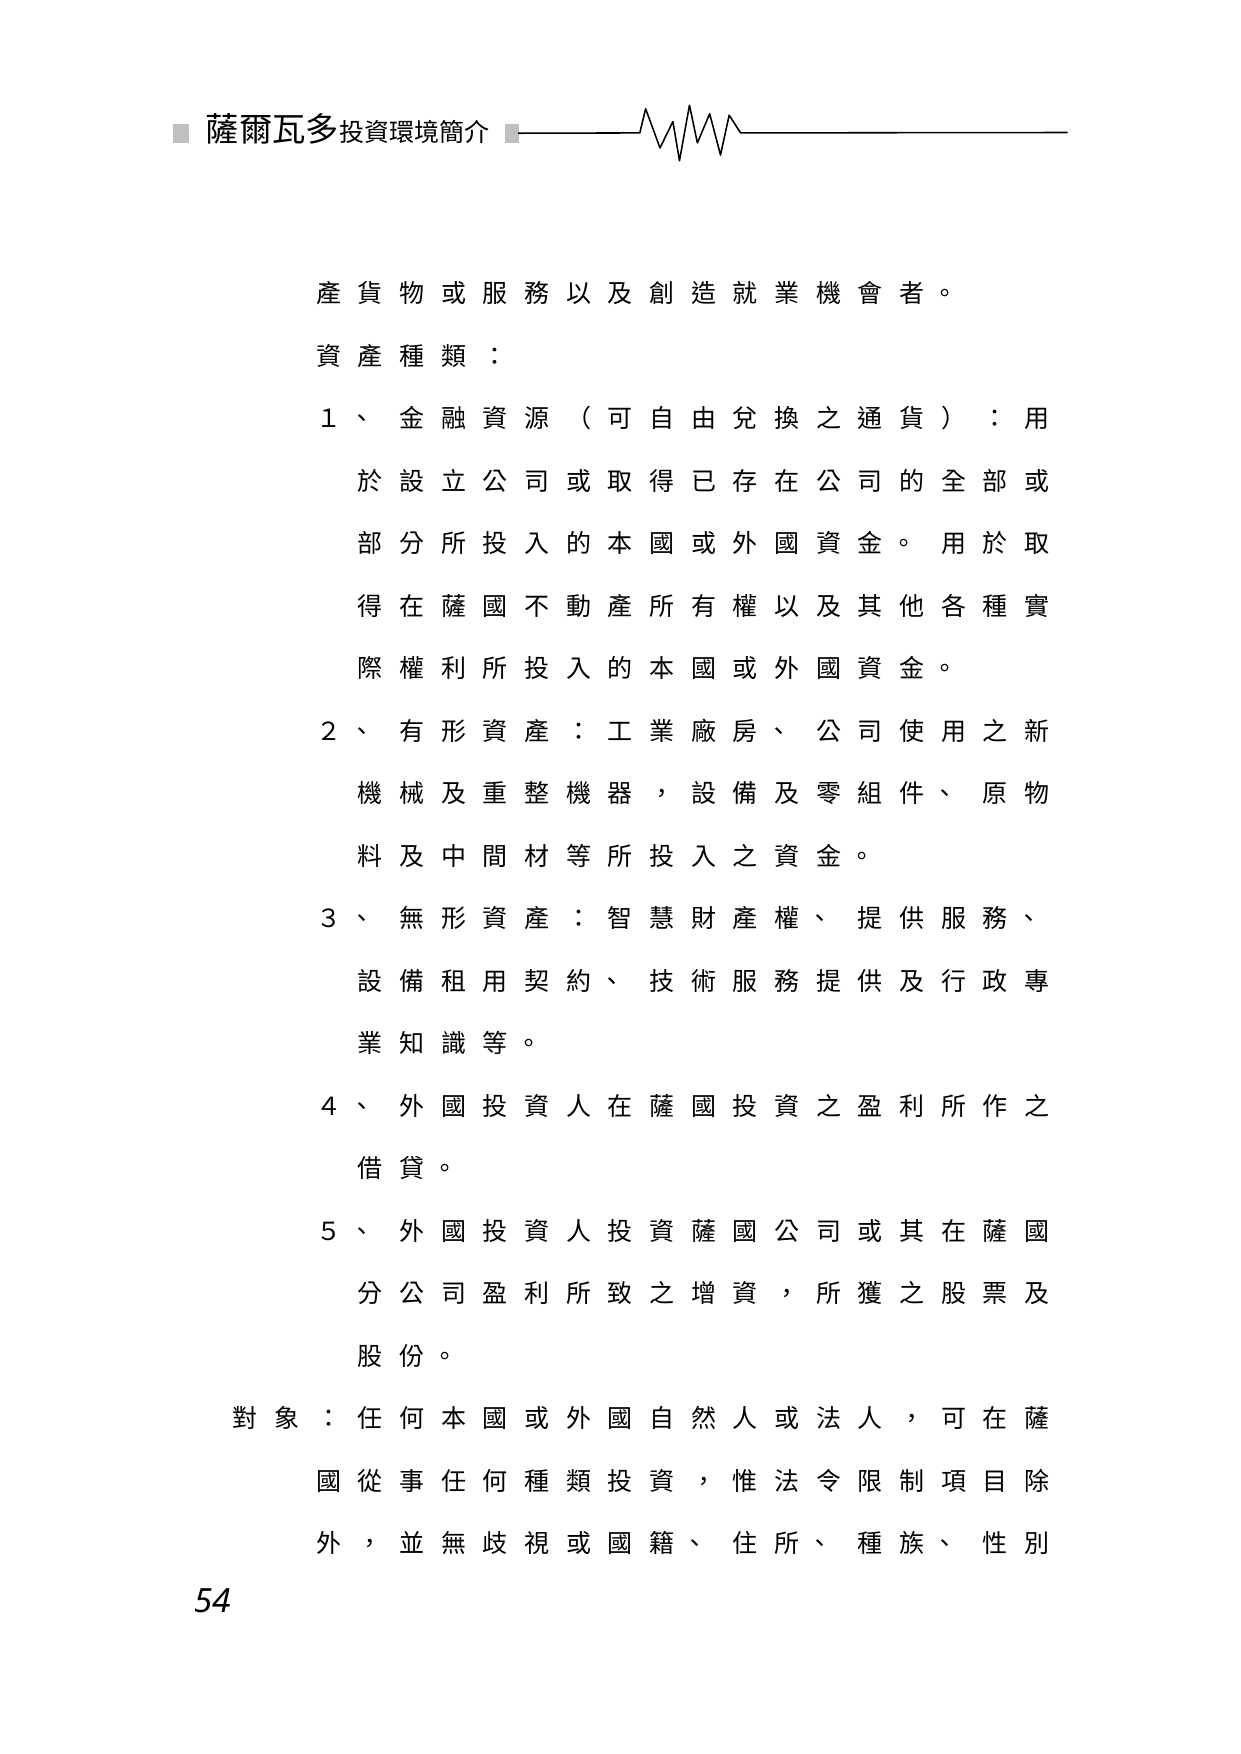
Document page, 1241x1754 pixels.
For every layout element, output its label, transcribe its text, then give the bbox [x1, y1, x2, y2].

text 資產種類： [281, 313, 1058, 375]
text ４、外國投資人在薩國投資之盈利所作之借貸。 [281, 1063, 1058, 1188]
text 產貨物或服務以及創造就業機會者。 [207, 250, 1058, 313]
text １、金融資源（可自由兌換之通貨）：用於設立公司或取得已存在公司的全部或部分所投入的本國或外國資金。用於取得在薩國不動產所有權以及其他各種實際權利所投入的本國或外國資金。 [281, 375, 1058, 688]
text ３、無形資產：智慧財產權、提供服務、設備租用契約、技術服務提供及行政專業知識等。 [281, 875, 1058, 1063]
text ２、有形資產：工業廠房、公司使用之新機械及重整機器，設備及零組件、原物料及中間材等所投入之資金。 [281, 688, 1058, 875]
text ５、外國投資人投資薩國公司或其在薩國分公司盈利所致之增資，所獲之股票及股份。 [281, 1188, 1058, 1375]
text 對象：任何本國或外國自然人或法人，可在薩國從事任何種類投資，惟法令限制項目除外，並無歧視或國籍、住所、種族、性別 [207, 1375, 1058, 1563]
